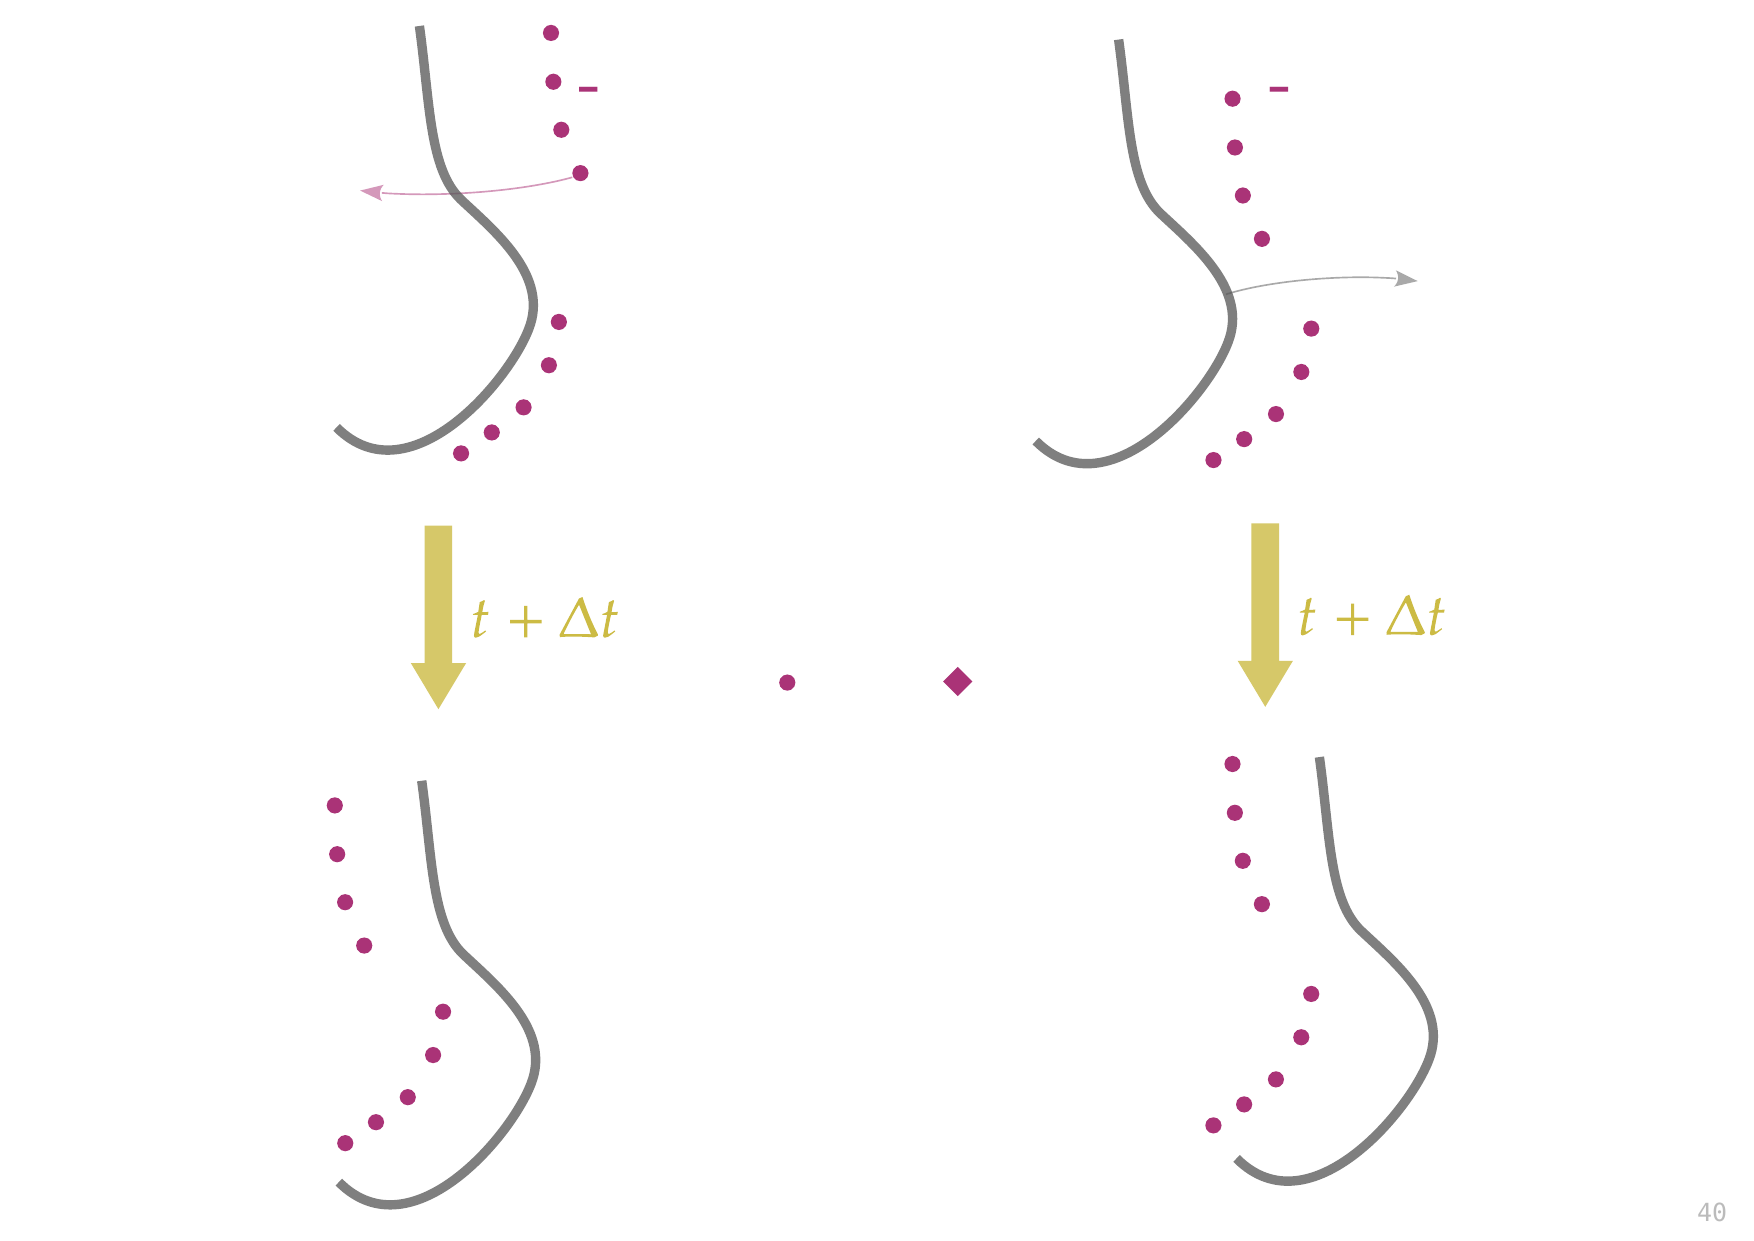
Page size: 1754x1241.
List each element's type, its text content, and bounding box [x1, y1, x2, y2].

text_box [545, 73, 562, 90]
text_box [1205, 1117, 1222, 1134]
text_box [779, 674, 796, 691]
text_box [510, 605, 542, 638]
text_box [329, 846, 346, 863]
text_box [1429, 597, 1445, 636]
text_box [326, 797, 343, 814]
text_box – [562, 47, 615, 107]
text_box [515, 399, 532, 416]
text_box [399, 1089, 416, 1106]
text_box [550, 313, 567, 331]
text_box [1234, 187, 1251, 204]
text_box [559, 597, 598, 638]
text_box [1253, 230, 1271, 247]
text_box [472, 600, 489, 638]
text_box [602, 600, 618, 638]
text_box [356, 937, 373, 954]
text_box [1236, 430, 1253, 448]
text_box [1293, 1029, 1310, 1046]
text_box [1205, 451, 1222, 469]
text_box [553, 121, 570, 138]
text_box [1224, 755, 1241, 773]
text_box [1267, 405, 1285, 423]
text_box [943, 666, 973, 697]
text_box [1224, 90, 1241, 107]
text_box [1236, 1096, 1253, 1113]
text_box [434, 1003, 452, 1020]
text_box [1386, 594, 1425, 636]
text_box [572, 165, 589, 182]
text_box [1293, 363, 1310, 381]
text_box [1237, 523, 1293, 707]
text_box [1226, 139, 1244, 156]
text_box [1253, 896, 1271, 913]
text_box [483, 424, 500, 441]
text_box [1299, 597, 1316, 636]
text_box [1267, 1071, 1285, 1088]
text_box [1226, 804, 1243, 821]
text_box [410, 525, 467, 710]
text_box [542, 24, 560, 42]
text_box [1234, 852, 1251, 869]
text_box [337, 1135, 354, 1152]
text_box – [1253, 47, 1306, 107]
text_box [452, 445, 470, 462]
text_box [425, 1046, 442, 1064]
text_box [540, 357, 558, 374]
text_box [1303, 985, 1320, 1003]
text_box [337, 894, 354, 911]
text_box [367, 1114, 385, 1131]
text_box [1336, 603, 1369, 636]
text_box [1303, 320, 1320, 337]
